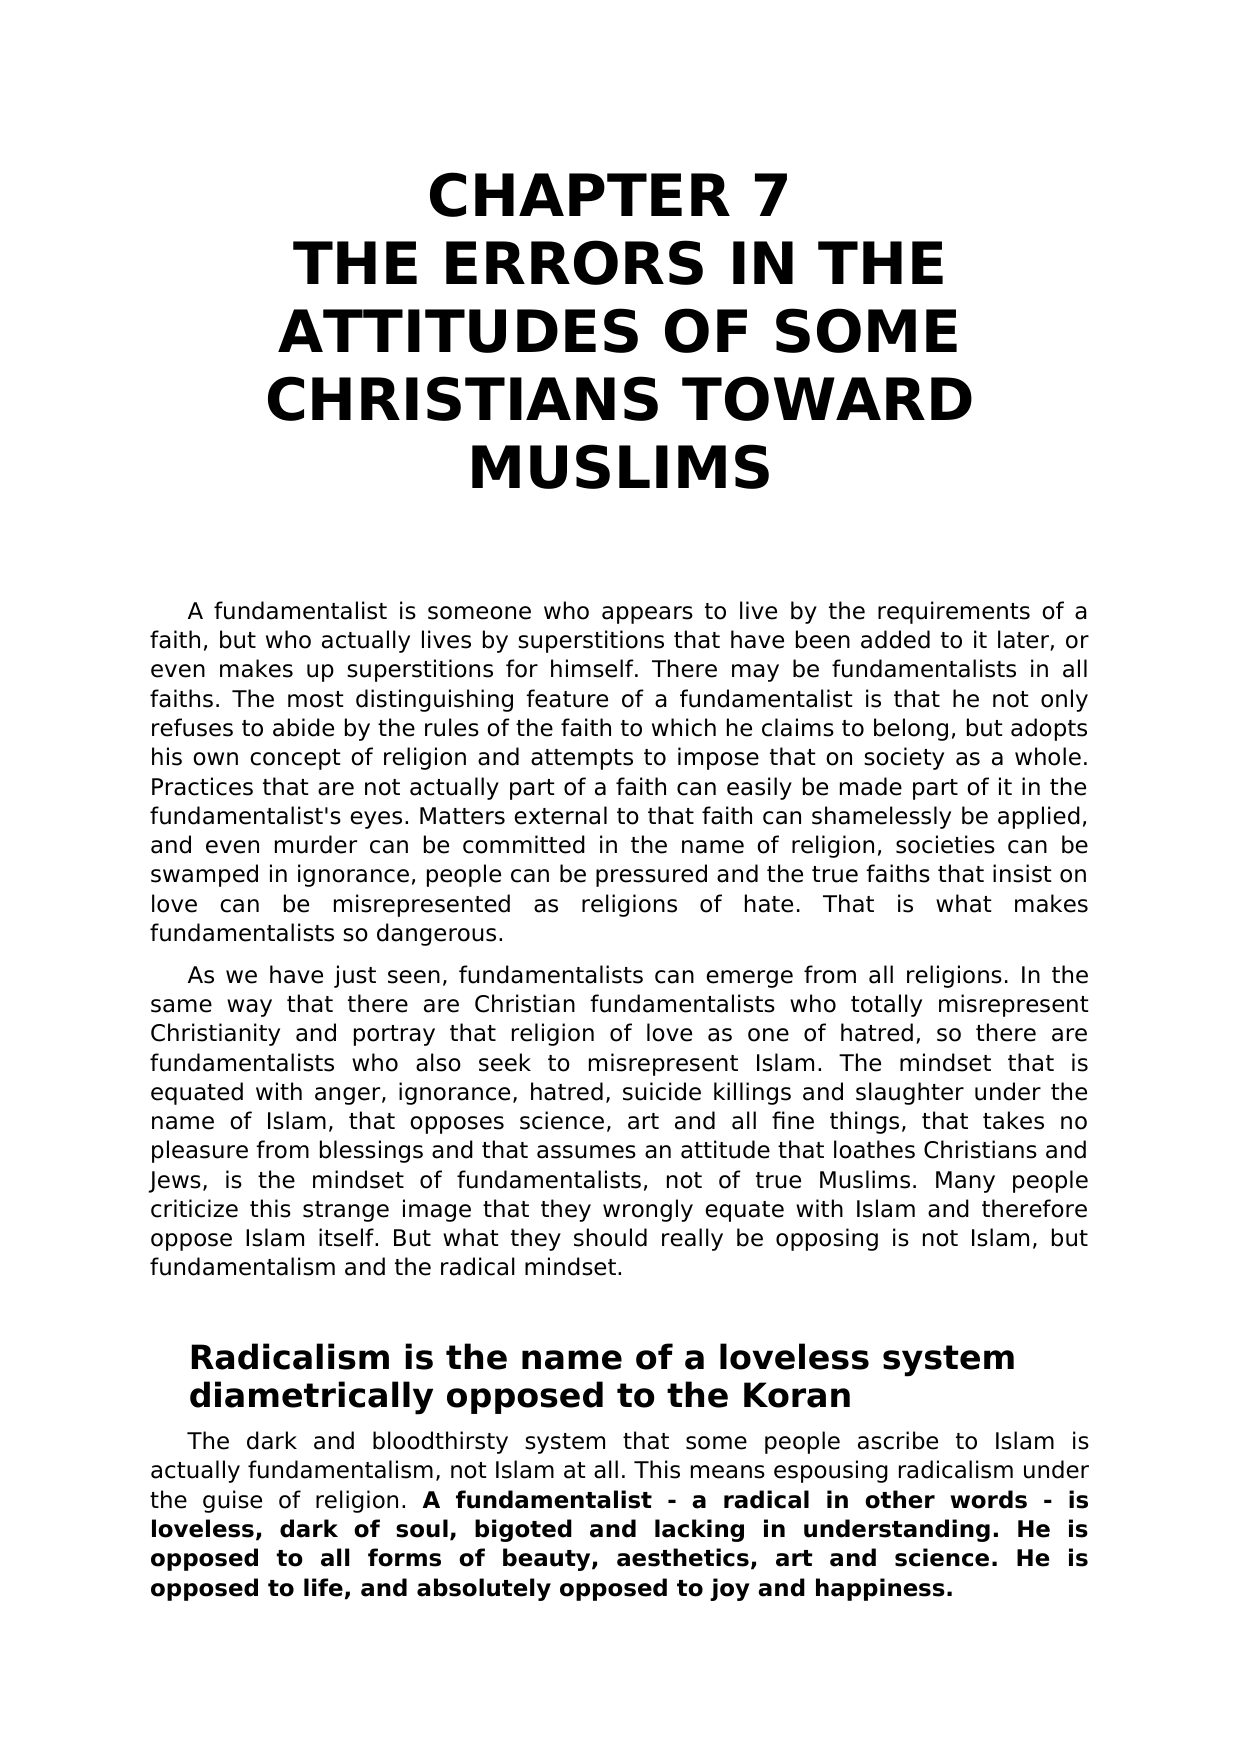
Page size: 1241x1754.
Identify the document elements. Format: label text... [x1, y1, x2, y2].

text A fundamentalist is someone who appears to live by the requirements of a faith, but who actually lives by superstitions that have been added to it later, or even makes up superstitions for himself. There may be fundamentalists in all faiths. The most distinguishing feature of a fundamentalist is that he not only refuses to abide by the rules of the faith to which he claims to belong, but adopts his own concept of religion and attempts to impose that on society as a whole. Practices that are not actually part of a faith can easily be made part of it in the fundamentalist's eyes. Matters external to that faith can shamelessly be applied, and even murder can be committed in the name of religion, societies can be swamped in ignorance, people can be pressured and the true faiths that insist on love can be misrepresented as religions of hate. That is what makes fundamentalists so dangerous. [150, 598, 1090, 947]
subtitle Radicalism is the name of a loveless system diametrically opposed to the Koran [188, 1338, 1090, 1416]
text The dark and bloodthirsty system that some people ascribe to Islam is actually fundamentalism, not Islam at all. This means espousing radicalism under the guise of religion. A fundamentalist - a radical in other words - is loveless, dark of soul, bigoted and lacking in understanding. He is opposed to all forms of beauty, aesthetics, art and science. He is opposed to life, and absolutely opposed to joy and happiness. [150, 1428, 1090, 1601]
subtitle CHAPTER 7 THE ERRORS IN THE ATTITUDES OF SOME CHRISTIANS TOWARD MUSLIMS [150, 162, 1090, 502]
text As we have just seen, fundamentalists can emerge from all religions. In the same way that there are Christian fundamentalists who totally misrepresent Christianity and portray that religion of love as one of hatred, so there are fundamentalists who also seek to misrepresent Islam. The mindset that is equated with anger, ignorance, hatred, suicide killings and slaughter under the name of Islam, that opposes science, art and all fine things, that takes no pleasure from blessings and that assumes an attitude that loathes Christians and Jews, is the mindset of fundamentalists, not of true Muslims. Many people criticize this strange image that they wrongly equate with Islam and therefore oppose Islam itself. But what they should really be opposing is not Islam, but fundamentalism and the radical mindset. [150, 962, 1090, 1281]
